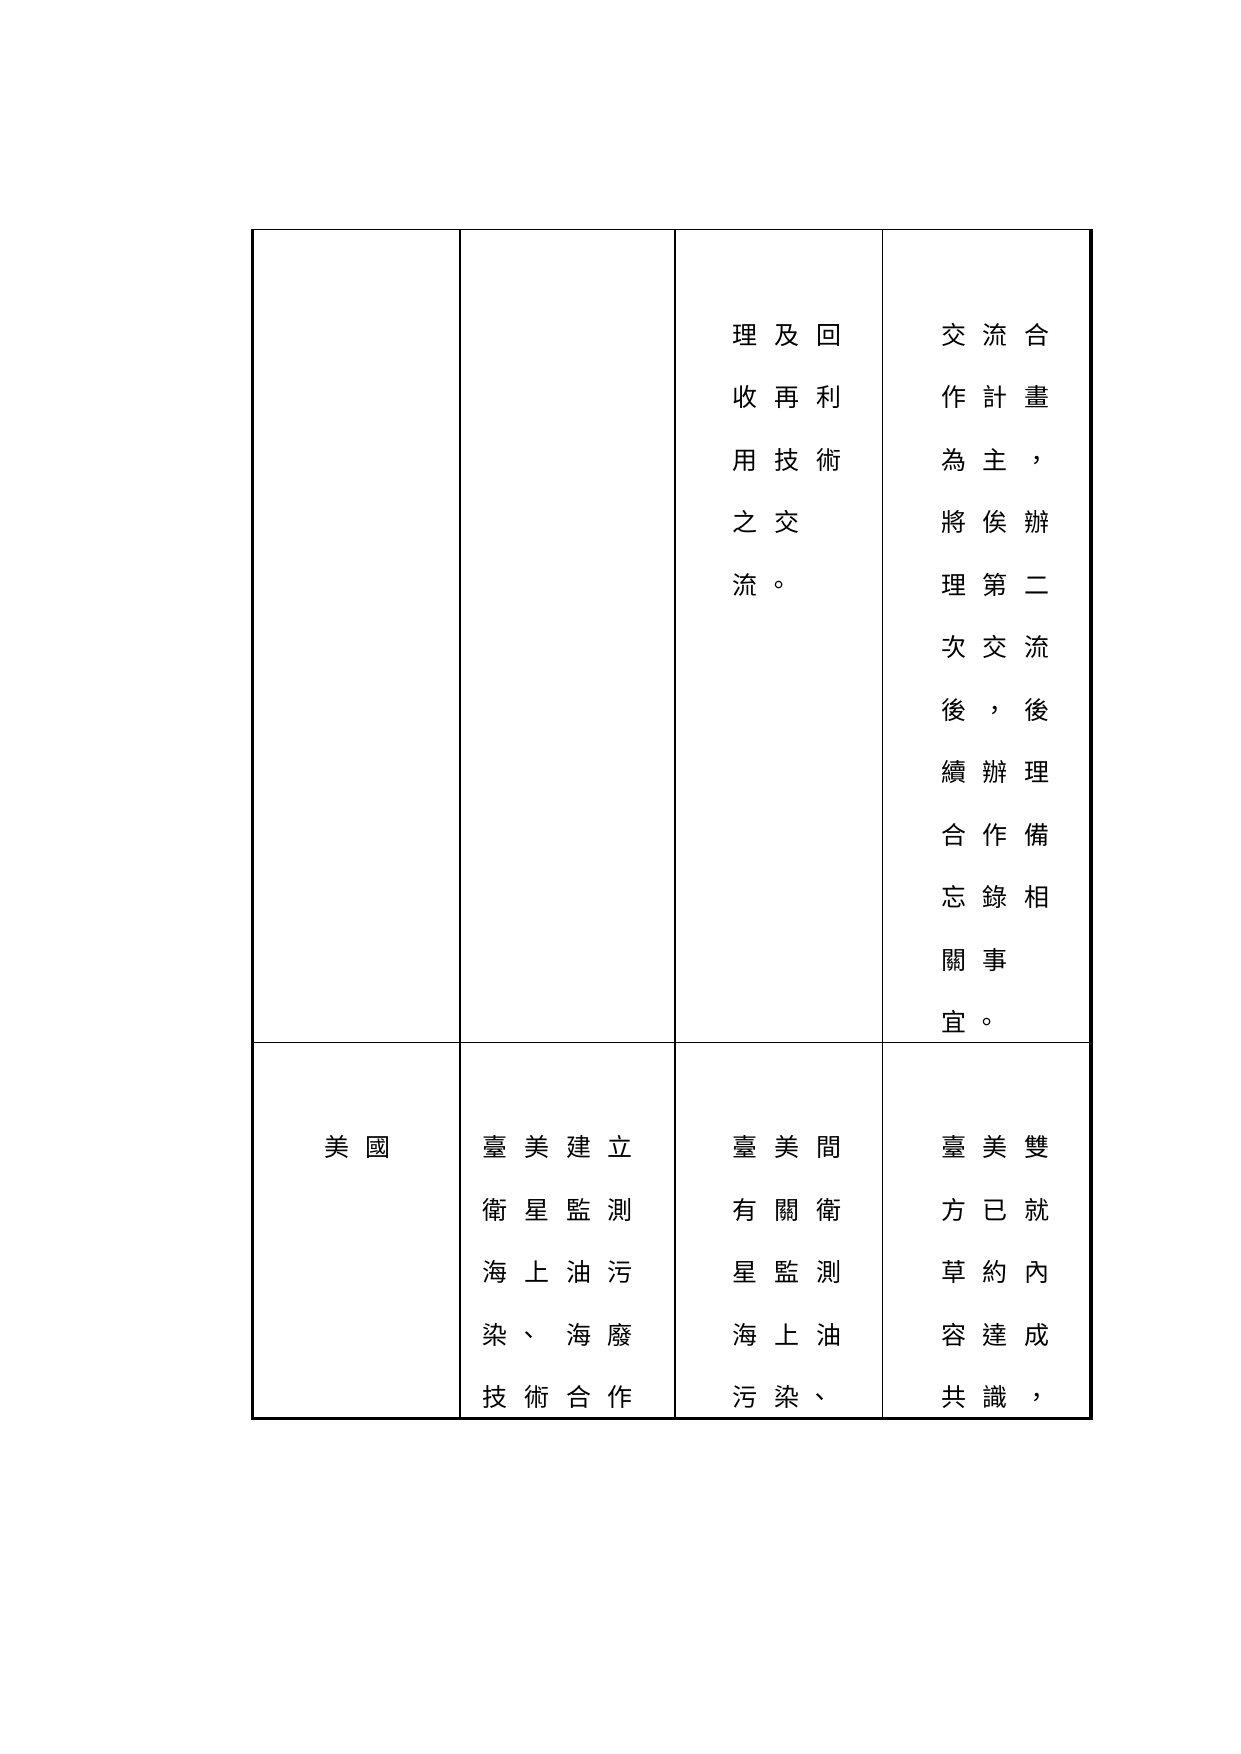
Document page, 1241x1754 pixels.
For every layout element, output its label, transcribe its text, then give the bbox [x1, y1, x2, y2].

table_cell 交流合作計畫為主，將俟辦理第二次交流後，後續辦理合作備忘錄相關事宜。 [883, 230, 1089, 1042]
table_cell 臺美建立衛星監測海上油污染、海廢技術合作 [461, 1043, 674, 1417]
table_cell [461, 230, 674, 1042]
table_cell 美國 [254, 1043, 459, 1417]
table_cell [254, 230, 459, 1042]
table_cell 臺美雙方已就草約內容達成共識， [883, 1043, 1089, 1417]
table_cell 理及回收再利用技術之交流。 [676, 230, 882, 1042]
table_cell 臺美間有關衛星監測海上油污染、 [676, 1043, 882, 1417]
